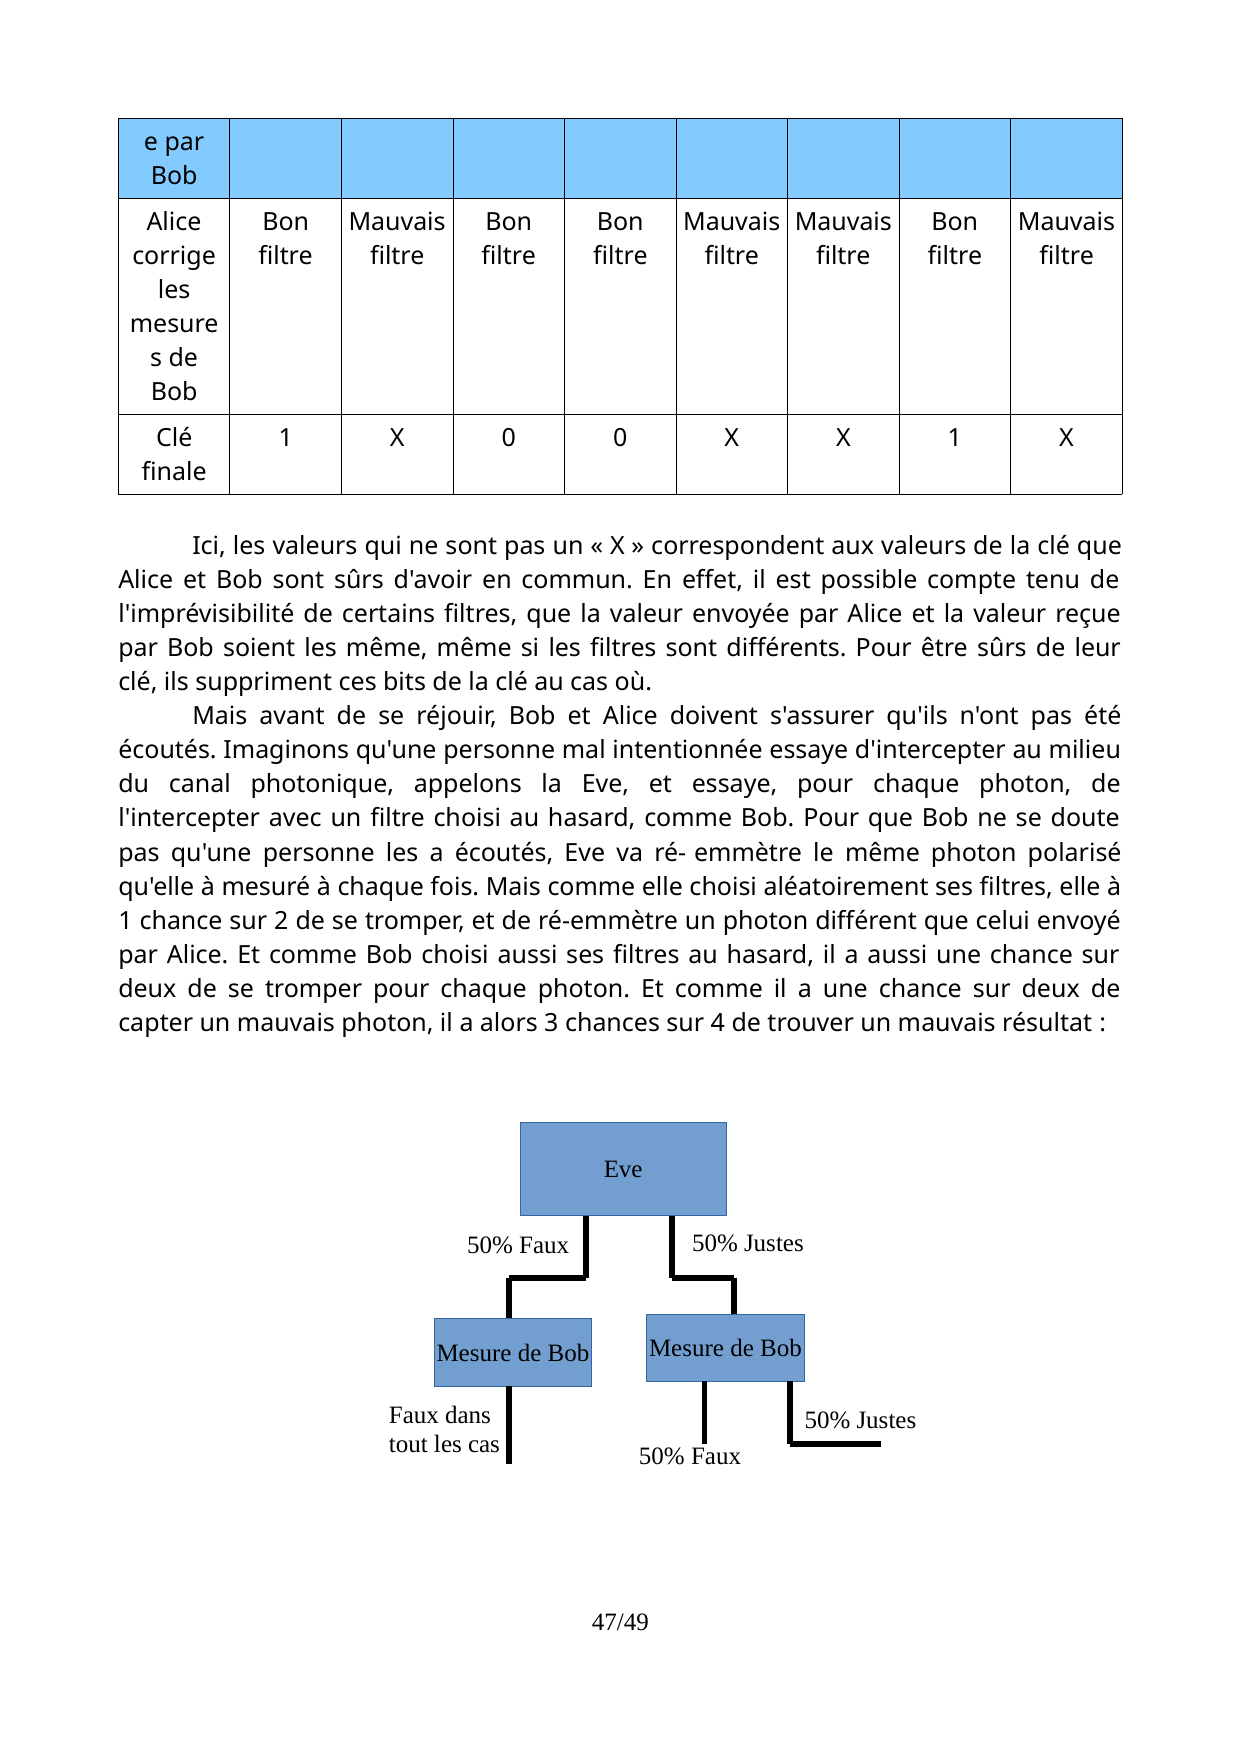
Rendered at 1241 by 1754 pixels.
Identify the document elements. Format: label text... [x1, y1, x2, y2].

table_cell 0 [454, 415, 564, 493]
table_cell 1 [900, 415, 1010, 493]
table_cell X [342, 415, 453, 493]
table_cell [788, 119, 899, 198]
table_cell X [677, 415, 787, 493]
table_cell [565, 119, 676, 198]
table_cell Alice corrige les mesures de Bob [119, 199, 229, 414]
table_cell Mauvais filtre [677, 199, 787, 414]
table_cell Bon filtre [565, 199, 676, 414]
table_cell Bon filtre [900, 199, 1010, 414]
table_cell [230, 119, 341, 198]
table_cell [1011, 119, 1122, 198]
table_cell [900, 119, 1010, 198]
table_cell e par Bob [119, 119, 229, 198]
table_cell [342, 119, 453, 198]
table_cell 0 [565, 415, 676, 493]
text Mais avant de se réjouir, Bob et Alice doivent s'assurer qu'ils n'ont pas été écoutés. Imaginons qu'une personne mal intentionnée essaye d'intercepter au milieu du canal photonique, appelons la Eve, et essaye, pour chaque photon, de l'intercepter avec un filtre choisi au hasard, comme Bob. Pour que Bob ne se doute pas qu'une personne les a écoutés, Eve va ré- emmètre le même photon polarisé qu'elle à mesuré à chaque fois. Mais comme elle choisi aléatoirement ses filtres, elle à 1 chance sur 2 de se tromper, et de ré-emmètre un photon différent que celui envoyé par Alice. Et comme Bob choisi aussi ses filtres au hasard, il a aussi une chance sur deux de se tromper pour chaque photon. Et comme il a une chance sur deux de capter un mauvais photon, il a alors 3 chances sur 4 de trouver un mauvais résultat : [118, 698, 1122, 1038]
table_cell Clé finale [119, 415, 229, 493]
table_cell Bon filtre [454, 199, 564, 414]
table_cell [454, 119, 564, 198]
table_cell [677, 119, 787, 198]
table_cell Bon filtre [230, 199, 341, 414]
table_cell Mauvais filtre [788, 199, 899, 414]
text Ici, les valeurs qui ne sont pas un « X » correspondent aux valeurs de la clé que Alice et Bob sont sûrs d'avoir en commun. En effet, il est possible compte tenu de l'imprévisibilité de certains filtres, que la valeur envoyée par Alice et la valeur reçue par Bob soient les même, même si les filtres sont différents. Pour être sûrs de leur clé, ils suppriment ces bits de la clé au cas où. [118, 528, 1122, 698]
table_cell 1 [230, 415, 341, 493]
table_cell Mauvais filtre [342, 199, 453, 414]
table_cell X [788, 415, 899, 493]
table_cell Mauvais filtre [1011, 199, 1122, 414]
table_cell X [1011, 415, 1122, 493]
